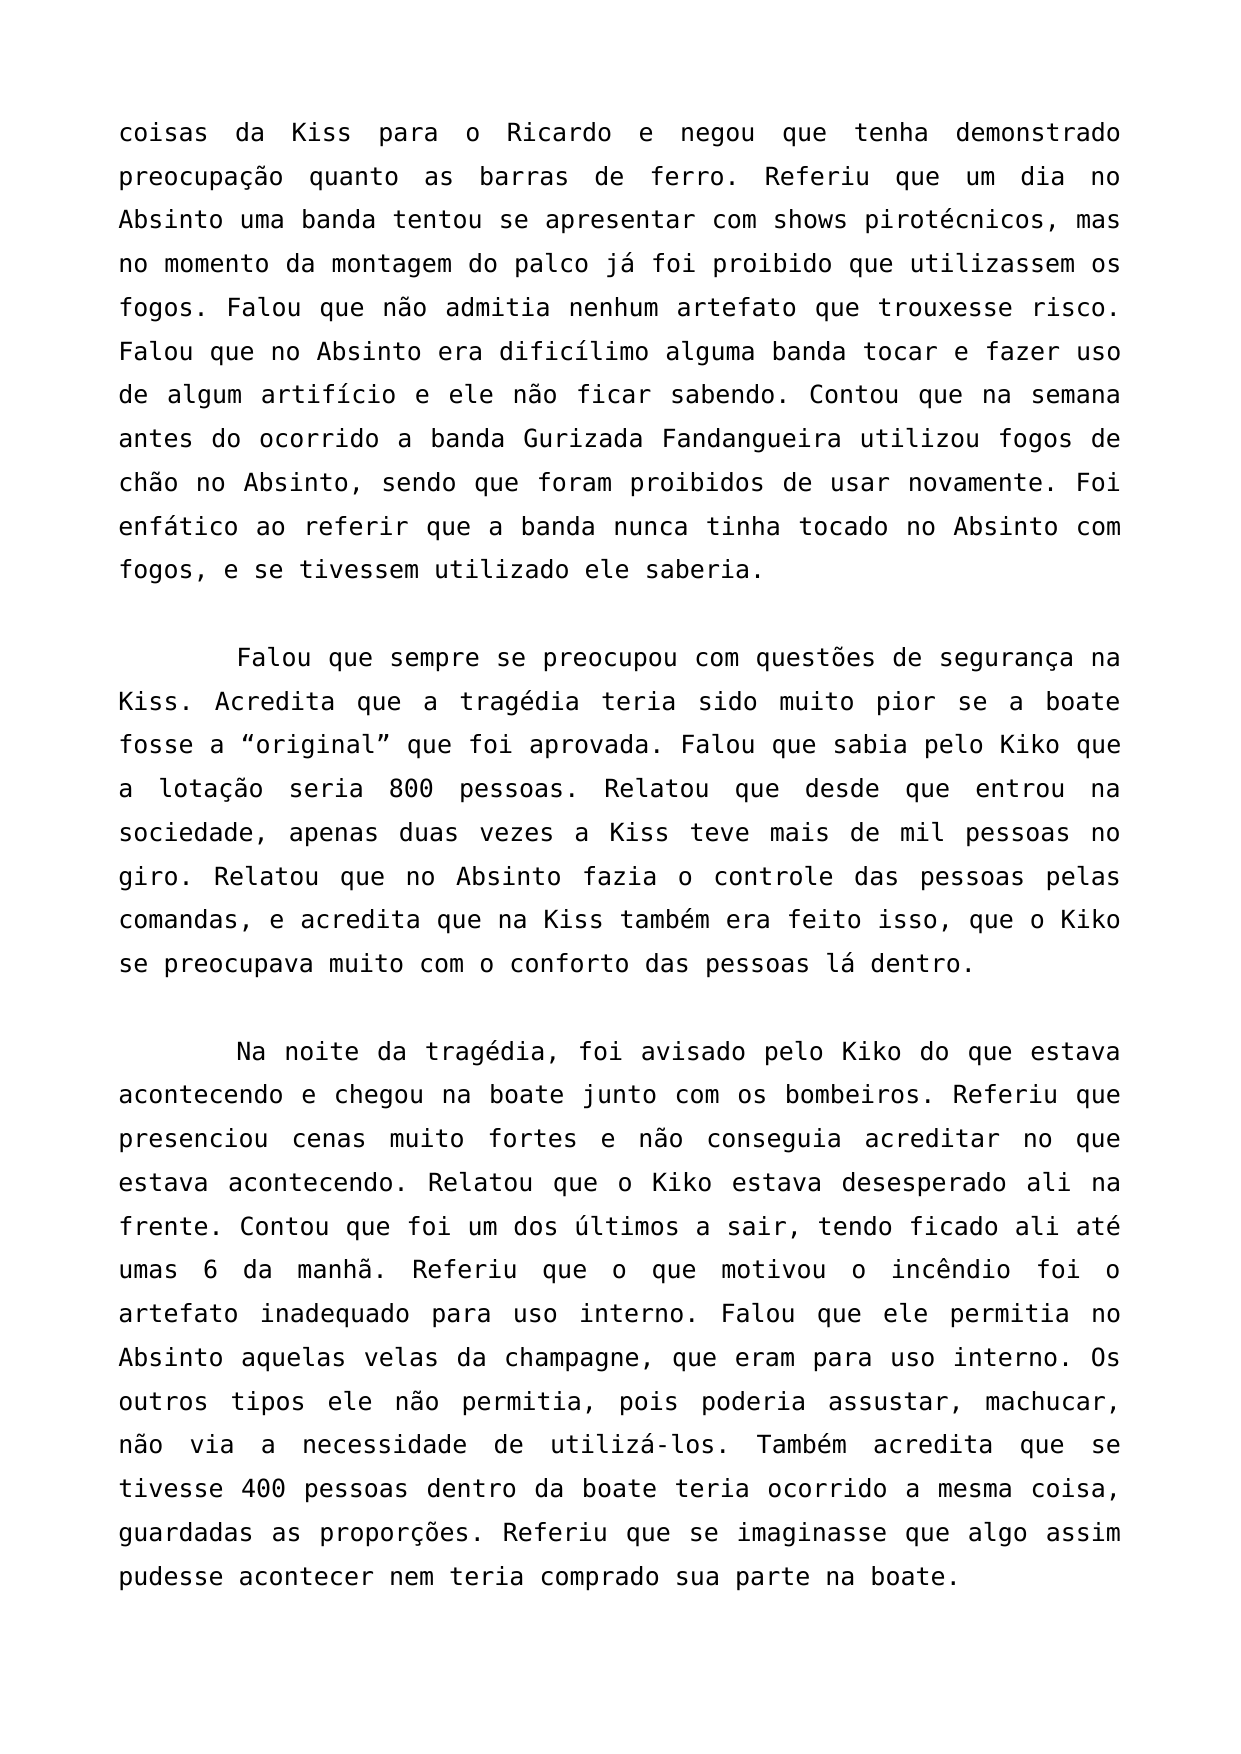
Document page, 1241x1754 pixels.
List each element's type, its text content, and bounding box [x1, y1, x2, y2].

text coisas da Kiss para o Ricardo e negou que tenha demonstrado preocupação quanto as barras de ferro. Referiu que um dia no Absinto uma banda tentou se apresentar com shows pirotécnicos, mas no momento da montagem do palco já foi proibido que utilizassem os fogos. Falou que não admitia nenhum artefato que trouxesse risco. Falou que no Absinto era dificílimo alguma banda tocar e fazer uso de algum artifício e ele não ficar sabendo. Contou que na semana antes do ocorrido a banda Gurizada Fandangueira utilizou fogos de chão no Absinto, sendo que foram proibidos de usar novamente. Foi enfático ao referir que a banda nunca tinha tocado no Absinto com fogos, e se tivessem utilizado ele saberia. [118, 118, 1122, 585]
text Na noite da tragédia, foi avisado pelo Kiko do que estava acontecendo e chegou na boate junto com os bombeiros. Referiu que presenciou cenas muito fortes e não conseguia acreditar no que estava acontecendo. Relatou que o Kiko estava desesperado ali na frente. Contou que foi um dos últimos a sair, tendo ficado ali até umas 6 da manhã. Referiu que o que motivou o incêndio foi o artefato inadequado para uso interno. Falou que ele permitia no Absinto aquelas velas da champagne, que eram para uso interno. Os outros tipos ele não permitia, pois poderia assustar, machucar, não via a necessidade de utilizá-los. Também acredita que se tivesse 400 pessoas dentro da boate teria ocorrido a mesma coisa, guardadas as proporções. Referiu que se imaginasse que algo assim pudesse acontecer nem teria comprado sua parte na boate. [118, 1037, 1122, 1591]
text Falou que sempre se preocupou com questões de segurança na Kiss. Acredita que a tragédia teria sido muito pior se a boate fosse a “original” que foi aprovada. Falou que sabia pelo Kiko que a lotação seria 800 pessoas. Relatou que desde que entrou na sociedade, apenas duas vezes a Kiss teve mais de mil pessoas no giro. Relatou que no Absinto fazia o controle das pessoas pelas comandas, e acredita que na Kiss também era feito isso, que o Kiko se preocupava muito com o conforto das pessoas lá dentro. [118, 643, 1122, 978]
